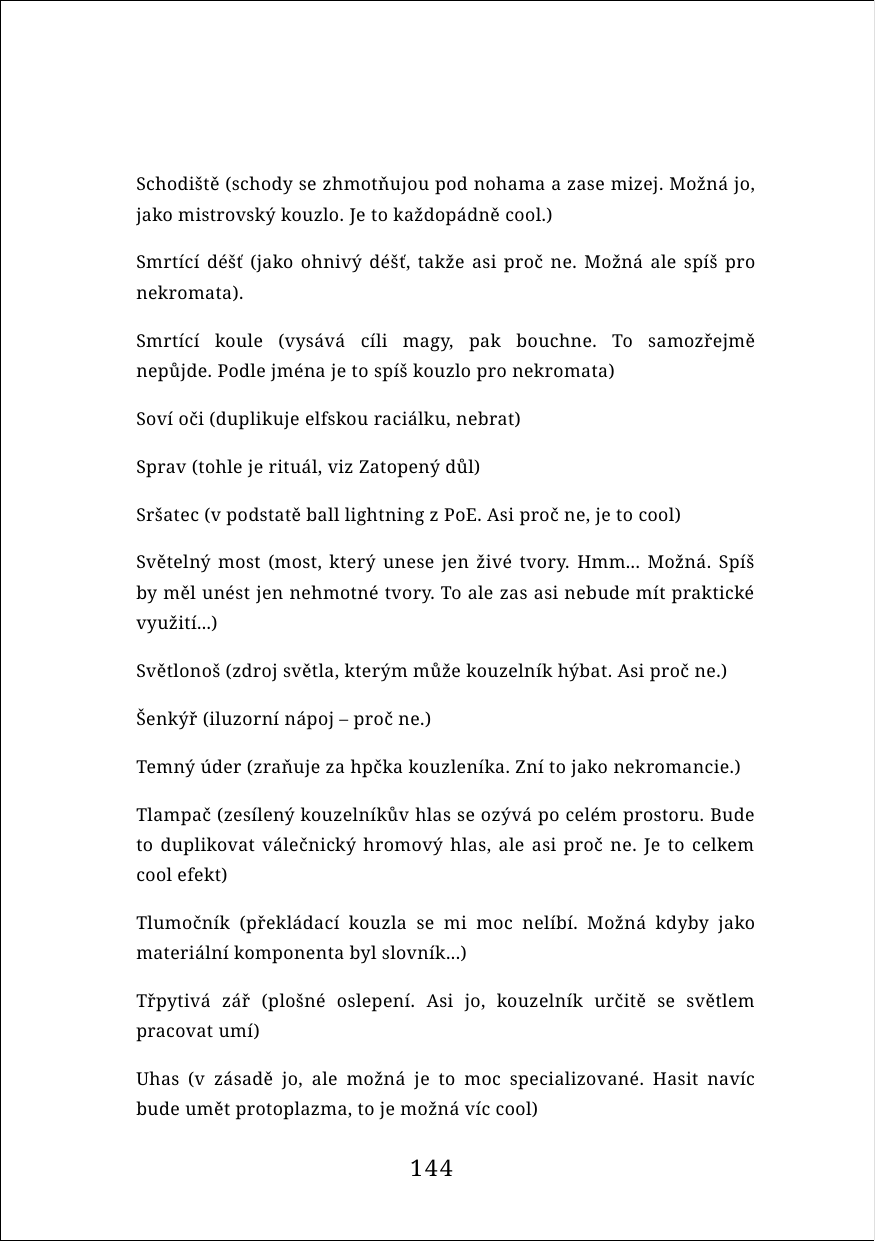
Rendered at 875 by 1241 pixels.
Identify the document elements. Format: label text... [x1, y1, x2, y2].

text Smrtící koule (vysává cíli magy, pak bouchne. To samozřejmě nepůjde. Podle jména je to spíš kouzlo pro nekromata) [136, 328, 756, 382]
text Sršatec (v podstatě ball lightning z PoE. Asi proč ne, je to cool) [136, 502, 756, 526]
text Třpytivá zář (plošné oslepení. Asi jo, kouzelník určitě se světlem pracovat umí) [136, 988, 756, 1043]
text Temný úder (zraňuje za hpčka kouzleníka. Zní to jako nekromancie.) [136, 754, 756, 778]
text Tlumočník (překládací kouzla se mi moc nelíbí. Možná kdyby jako materiální komponenta byl slovník...) [136, 910, 756, 965]
text Tlampač (zesílený kouzelníkův hlas se ozývá po celém prostoru. Bude to duplikovat válečnický hromový hlas, ale asi proč ne. Je to celkem cool efekt) [136, 802, 756, 887]
text Schodiště (schody se zhmotňujou pod nohama a zase mizej. Možná jo, jako mistrovský kouzlo. Je to každopádně cool.) [136, 172, 756, 226]
text Uhas (v zásadě jo, ale možná je to moc specializované. Hasit navíc bude umět protoplazma, to je možná víc cool) [136, 1067, 756, 1121]
text Soví oči (duplikuje elfskou raciálku, nebrat) [136, 406, 756, 430]
text Sprav (tohle je rituál, viz Zatopený důl) [136, 454, 756, 478]
text Šenkýř (iluzorní nápoj – proč ne.) [136, 706, 756, 730]
text Světelný most (most, který unese jen živé tvory. Hmm... Možná. Spíš by měl unést jen nehmotné tvory. To ale zas asi nebude mít praktické využití...) [136, 550, 756, 634]
text Smrtící déšť (jako ohnivý déšť, takže asi proč ne. Možná ale spíš pro nekromata). [136, 250, 756, 304]
text Světlonoš (zdroj světla, kterým může kouzelník hýbat. Asi proč ne.) [136, 658, 756, 682]
